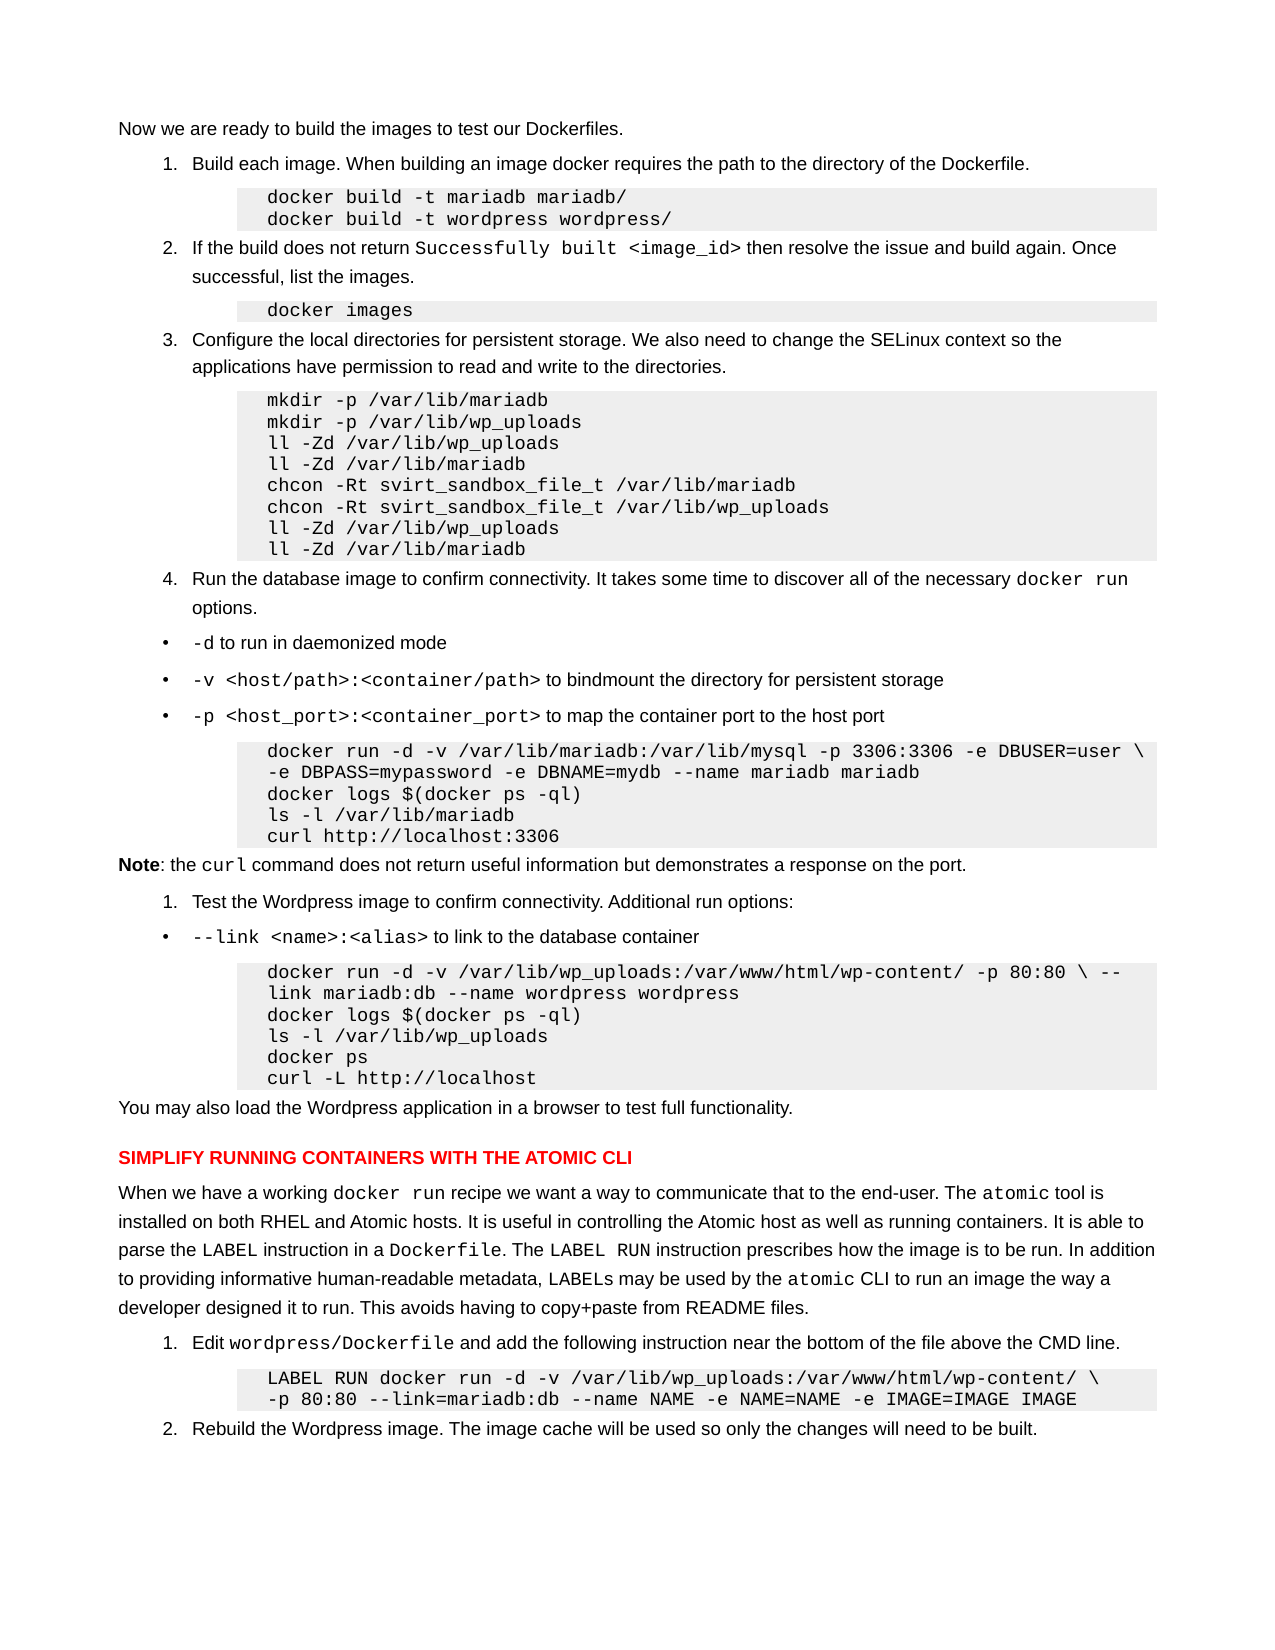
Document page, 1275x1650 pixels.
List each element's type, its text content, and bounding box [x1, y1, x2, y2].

list docker run -d -v /var/lib/mariadb:/var/lib/mysql -p 3306:3306 -e DBUSER=user \ -e DBPASS=mypassword -e DBNAME=mydb --name mariadb mariadb [237, 742, 1157, 784]
list ls -l /var/lib/wp_uploads [237, 1027, 1157, 1048]
list docker build -t wordpress wordpress/ [237, 209, 1157, 231]
list Rebuild the Wordpress image. The image cache will be used so only the changes will need to be built. [162, 1417, 1157, 1439]
text You may also load the Wordpress application in a browser to test full functionality. [118, 1096, 1157, 1118]
list Run the database image to confirm connectivity. It takes some time to discover all of the necessary docker run options. [162, 567, 1157, 618]
list curl http://localhost:3306 [237, 827, 1157, 848]
list ll -Zd /var/lib/wp_uploads [237, 519, 1157, 540]
list -v <host/path>:<container/path> to bindmount the directory for persistent storage [162, 668, 1157, 692]
list curl -L http://localhost [237, 1069, 1157, 1090]
list docker build -t mariadb mariadb/ [237, 188, 1157, 209]
list chcon -Rt svirt_sandbox_file_t /var/lib/wp_uploads [237, 497, 1157, 519]
list Configure the local directories for persistent storage. We also need to change the SELinux context so the applications have permission to read and write to the directories. [162, 328, 1157, 378]
text Note: the curl command does not return useful information but demonstrates a response on the port. [118, 854, 1157, 877]
list ll -Zd /var/lib/mariadb [237, 540, 1157, 561]
list Test the Wordpress image to confirm connectivity. Additional run options: [162, 891, 1157, 913]
list docker logs $(docker ps -ql) [237, 784, 1157, 806]
list -p <host_port>:<container_port> to map the container port to the host port [162, 705, 1157, 728]
list docker images [237, 301, 1157, 322]
list mkdir -p /var/lib/wp_uploads [237, 412, 1157, 434]
list docker run -d -v /var/lib/wp_uploads:/var/www/html/wp-content/ -p 80:80 \ --link mariadb:db --name wordpress wordpress [237, 963, 1157, 1005]
text Now we are ready to build the images to test our Dockerfiles. [118, 118, 1157, 140]
list docker ps [237, 1048, 1157, 1069]
list Build each image. When building an image docker requires the path to the directory of the Dockerfile. [162, 153, 1157, 175]
list ll -Zd /var/lib/mariadb [237, 455, 1157, 476]
list If the build does not return Successfully built <image_id> then resolve the issue and build again. Once successful, list the images. [162, 237, 1157, 288]
list chcon -Rt svirt_sandbox_file_t /var/lib/mariadb [237, 476, 1157, 497]
list ll -Zd /var/lib/wp_uploads [237, 434, 1157, 455]
list ls -l /var/lib/mariadb [237, 806, 1157, 827]
list docker logs $(docker ps -ql) [237, 1005, 1157, 1027]
list LABEL RUN docker run -d -v /var/lib/wp_uploads:/var/www/html/wp-content/ \ [237, 1369, 1157, 1390]
list -p 80:80 --link=mariadb:db --name NAME -e NAME=NAME -e IMAGE=IMAGE IMAGE [237, 1390, 1157, 1411]
text When we have a working docker run recipe we want a way to communicate that to the end-user. The atomic tool is installed on both RHEL and Atomic hosts. It is useful in controlling the Atomic host as well as running containers. It is able to parse the LABEL instruction in a Dockerfile. The LABEL RUN instruction prescribes how the image is to be run. In addition to providing informative human-readable metadata, LABELs may be used by the atomic CLI to run an image the way a developer designed it to run. This avoids having to copy+paste from README files. [118, 1182, 1157, 1319]
list -d to run in daemonized mode [162, 632, 1157, 655]
list Edit wordpress/Dockerfile and add the following instruction near the bottom of the file above the CMD line. [162, 1332, 1157, 1355]
text Simplify running containers with the atomic CLI [118, 1147, 1157, 1168]
list mkdir -p /var/lib/mariadb [237, 391, 1157, 412]
list --link <name>:<alias> to link to the database container [162, 926, 1157, 949]
